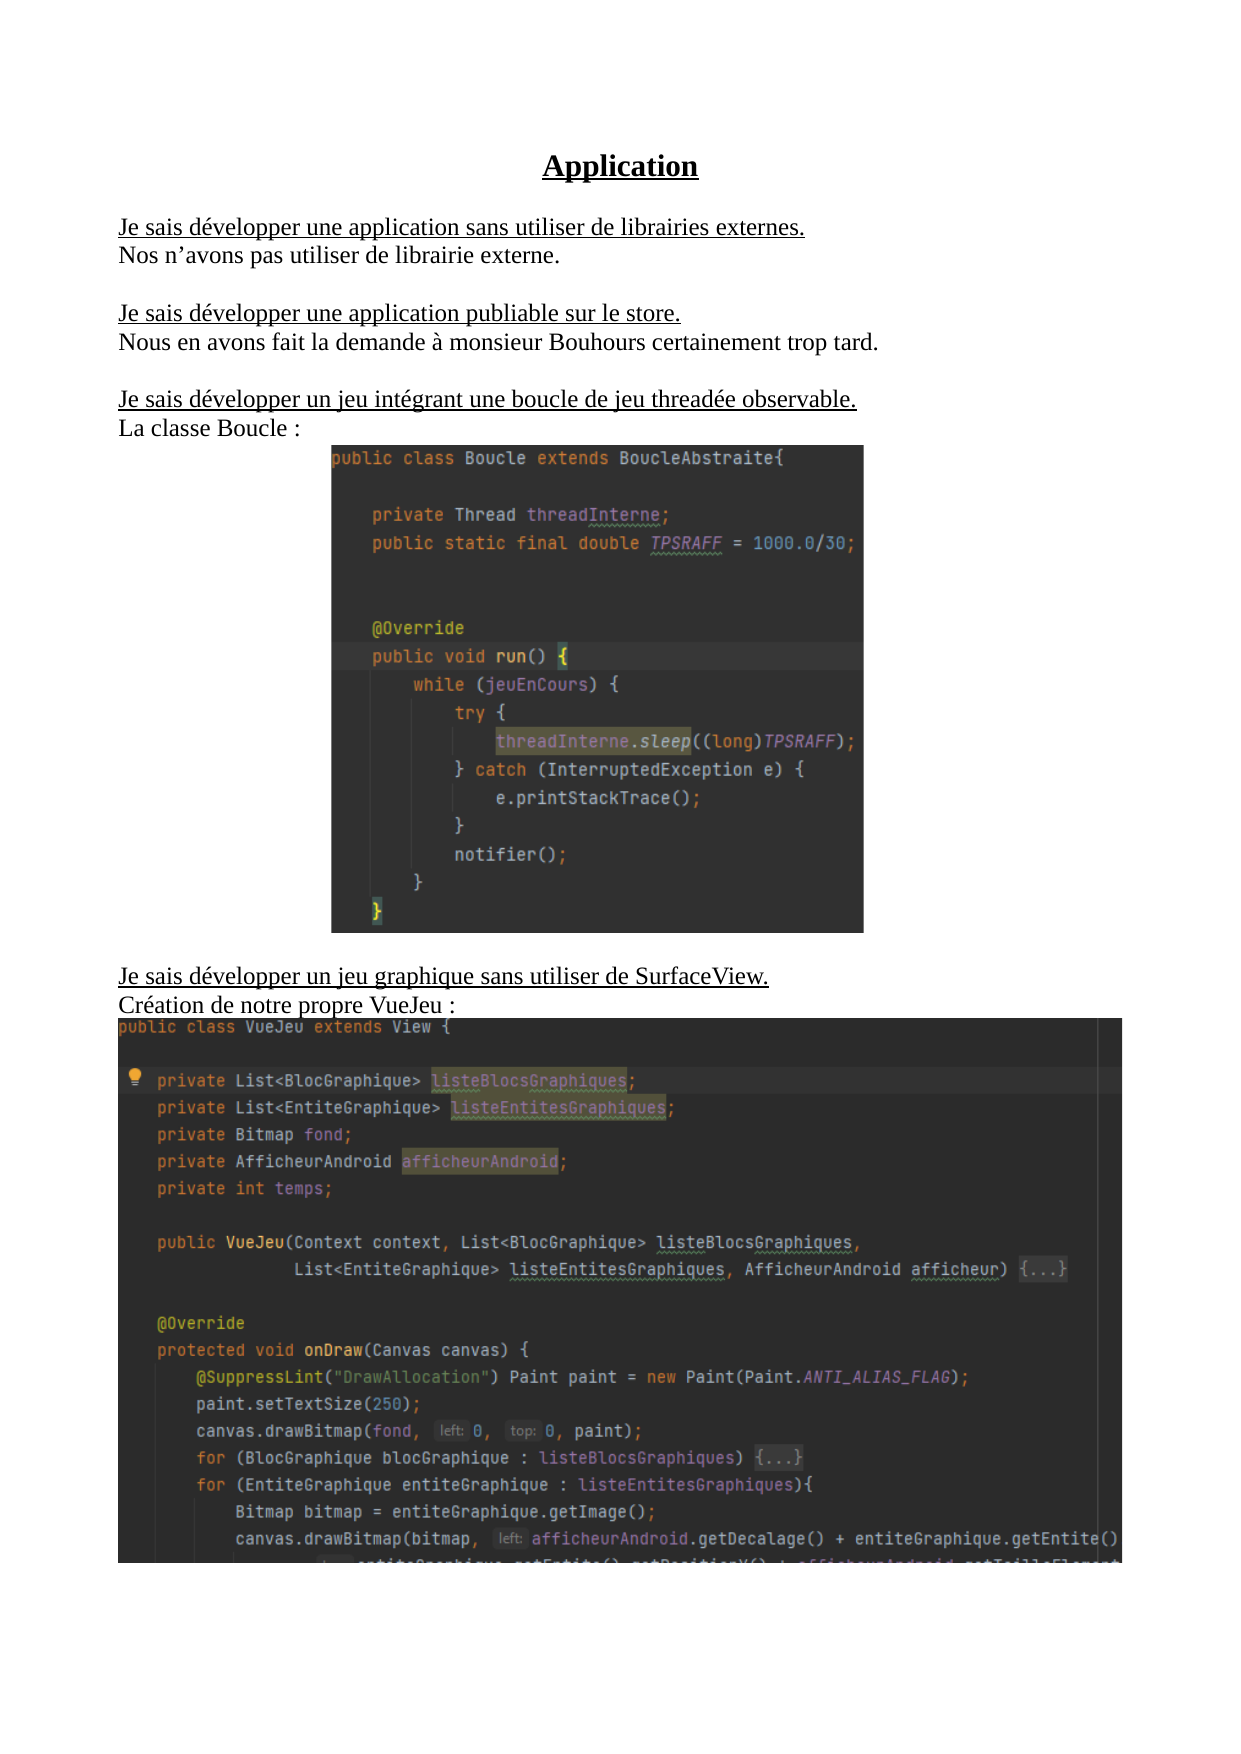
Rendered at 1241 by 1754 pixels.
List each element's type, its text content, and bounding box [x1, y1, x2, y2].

text Application [118, 147, 1122, 183]
picture [331, 445, 864, 933]
text Je sais développer un jeu intégrant une boucle de jeu threadée observable. [118, 384, 1122, 413]
text Création de notre propre VueJeu : [118, 990, 1122, 1018]
picture [118, 1018, 1123, 1563]
text La classe Boucle : [118, 413, 1122, 442]
text Je sais développer une application sans utiliser de librairies externes. [118, 212, 1122, 240]
text Je sais développer un jeu graphique sans utiliser de SurfaceView. [118, 961, 1122, 990]
text Nous en avons fait la demande à monsieur Bouhours certainement trop tard. [118, 327, 1122, 355]
text Nos n’avons pas utiliser de librairie externe. [118, 240, 1122, 269]
text Je sais développer une application publiable sur le store. [118, 298, 1122, 327]
